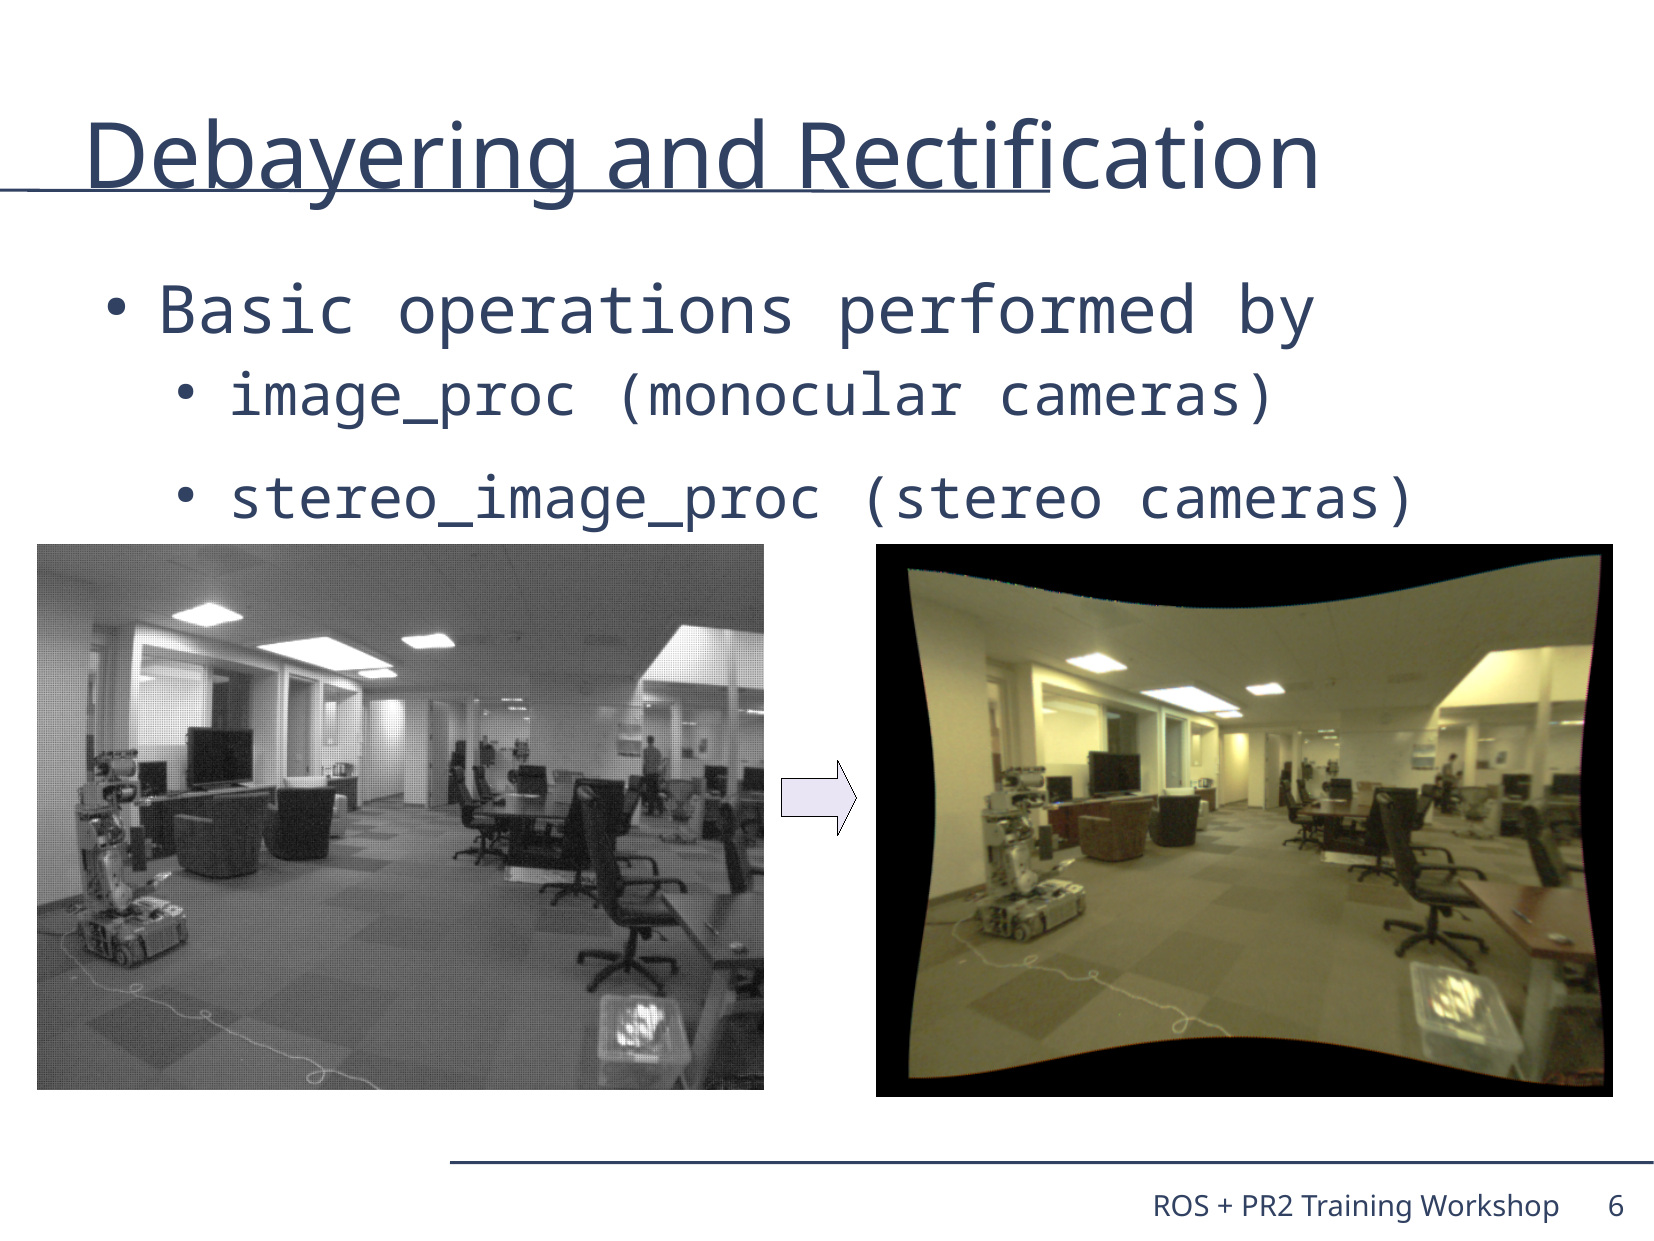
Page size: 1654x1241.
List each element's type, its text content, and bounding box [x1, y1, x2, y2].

title Debayering and Rectification [82, 56, 1571, 250]
text_box [781, 760, 857, 836]
picture [876, 544, 1613, 1097]
list Basic operations performed by image_proc (monocular cameras) stereo_image_proc (stereo cameras) [86, 262, 1576, 573]
picture [37, 544, 764, 1090]
